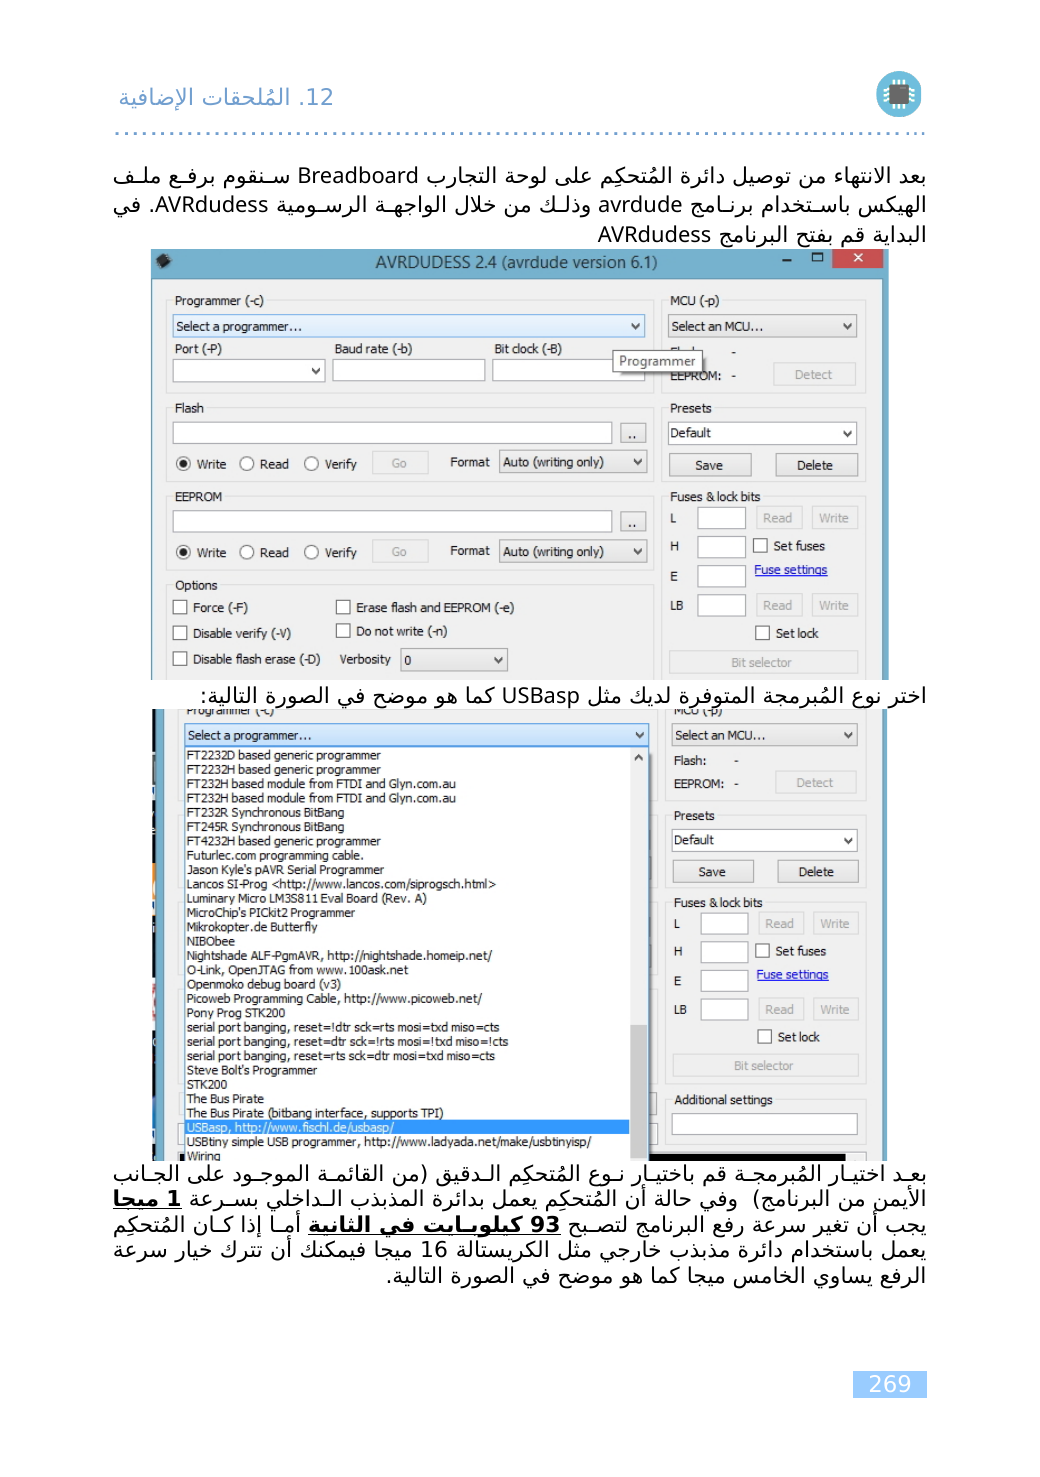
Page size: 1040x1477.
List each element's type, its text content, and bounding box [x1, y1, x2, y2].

text بعد اختيار المُبرمجة قم باختيار نوع المُتحكِم الدقيق (من القائمة الموجود على الجانب الأيمن من البرنامج) وفي حالة أن المُتحكِم يعمل بدائرة المذبذب الداخلي بسرعة 1 ميجا يجب أن تغير سرعة رفع البرنامج لتصبح 93 كيلوبايت في الثانية أما إذا كان المُتحكِم يعمل باستخدام دائرة مذبذب خارجي مثل الكريستالة 16 ميجا فيمكنك أن تترك خيار سرعة الرفع يساوي الخامس ميجا كما هو موضح في الصورة التالية. [112, 1158, 927, 1288]
picture [152, 709, 888, 1161]
text اختر نوع المُبرمجة المتوفرة لديك مثل USBasp كما هو موضح في الصورة التالية: [112, 680, 927, 709]
picture [876, 71, 922, 117]
text بعد الانتهاء من توصيل دائرة المُتحكِم على لوحة التجارب Breadboard سنقوم برفع ملف الهيكس باستخدام برنامج avrdude وذلك من خلال الواجهة الرسومية AVRdudess. في البداية قم بفتح البرنامج AVRdudess [112, 160, 927, 249]
picture [150, 249, 889, 680]
